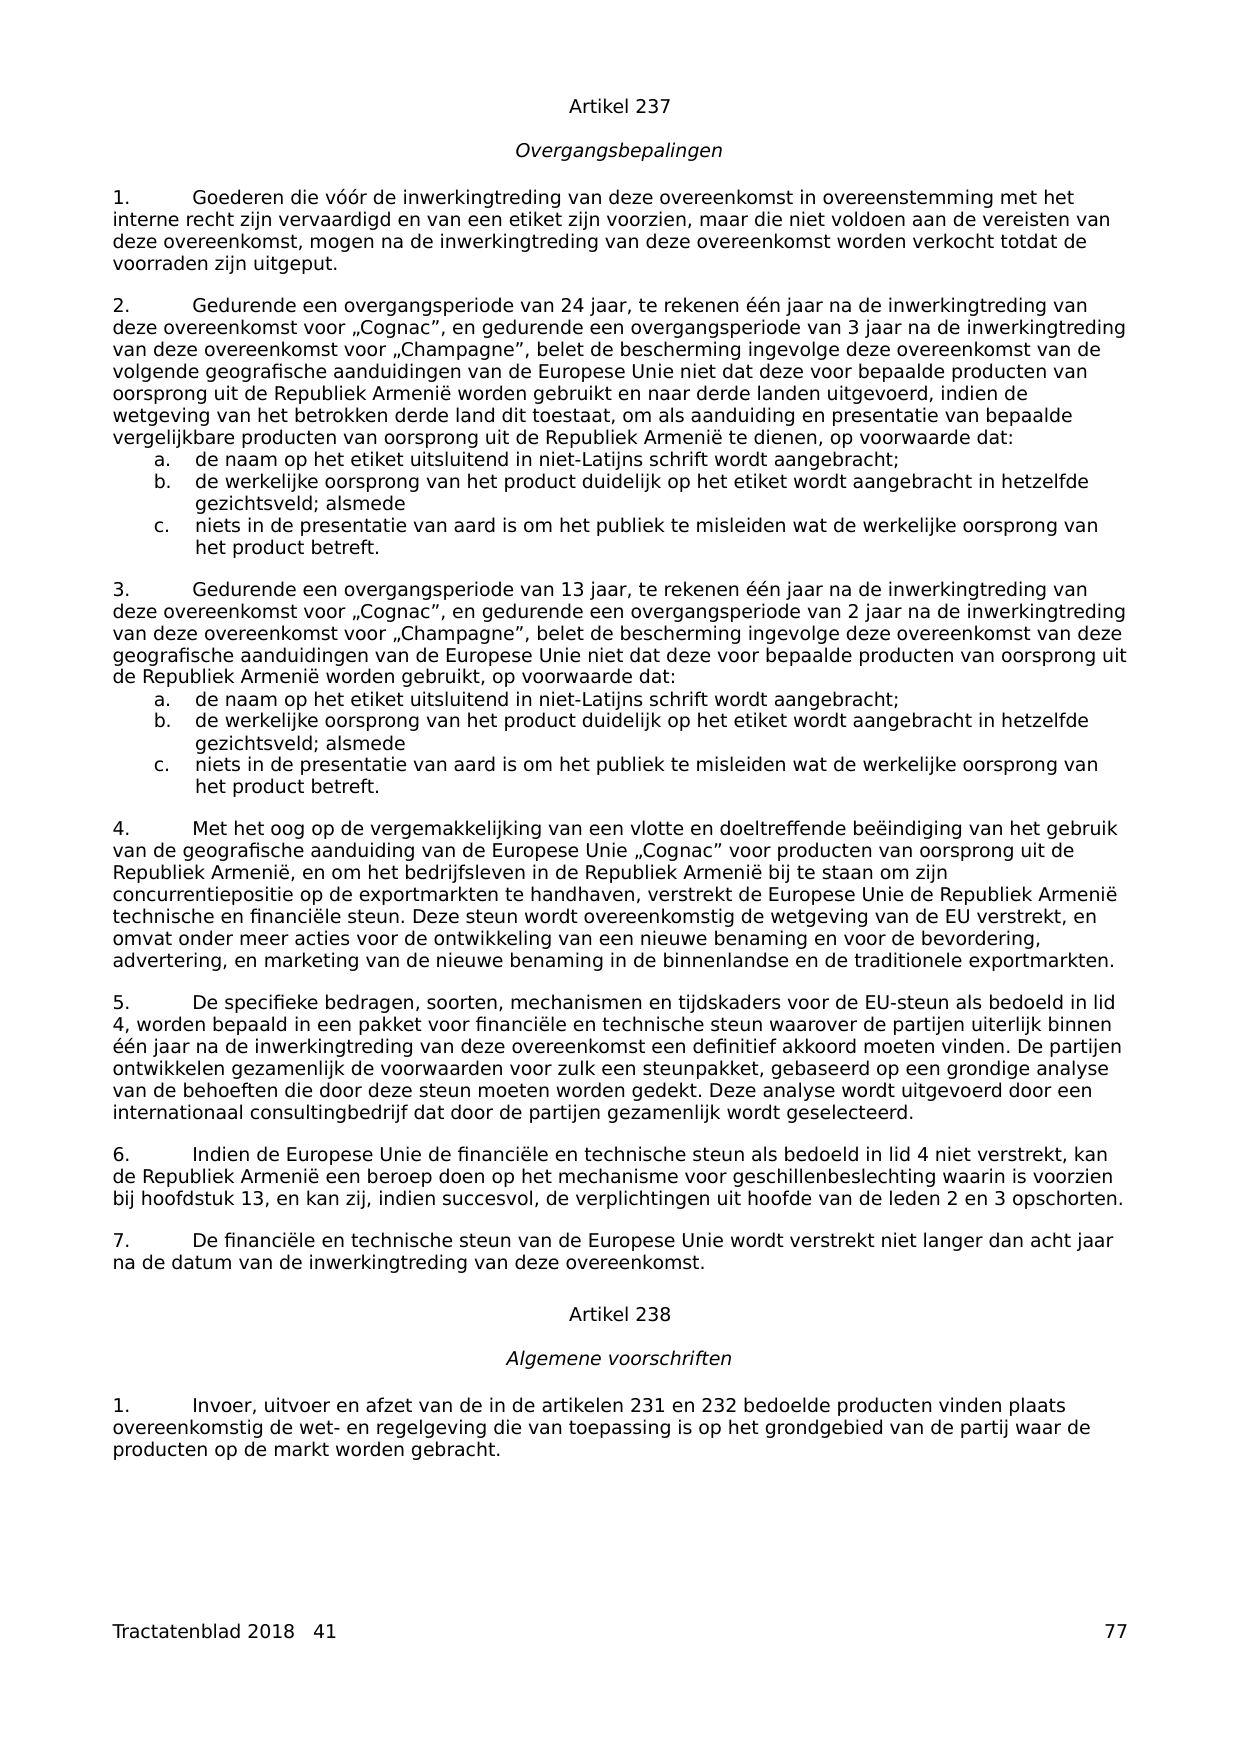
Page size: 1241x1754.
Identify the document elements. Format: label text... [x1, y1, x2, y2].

text a. de naam op het etiket uitsluitend in niet-Latijns schrift wordt aangebracht; [153, 688, 1128, 710]
text b. de werkelijke oorsprong van het product duidelijk op het etiket wordt aangebracht in hetzelfde gezichtsveld; alsmede [153, 710, 1128, 754]
text 2. Gedurende een overgangsperiode van 24 jaar, te rekenen één jaar na de inwerkingtreding van deze overeenkomst voor „Cognac”, en gedurende een overgangsperiode van 3 jaar na de inwerkingtreding van deze overeenkomst voor „Champagne”, belet de bescherming ingevolge deze overeenkomst van de volgende geografische aanduidingen van de Europese Unie niet dat deze voor bepaalde producten van oorsprong uit de Republiek Armenië worden gebruikt en naar derde landen uitgevoerd, indien de wetgeving van het betrokken derde land dit toestaat, om als aanduiding en presentatie van bepaalde vergelijkbare producten van oorsprong uit de Republiek Armenië te dienen, op voorwaarde dat: [112, 295, 1128, 449]
subtitle Artikel 237 Overgangsbepalingen [112, 96, 1128, 162]
text 4. Met het oog op de vergemakkelijking van een vlotte en doeltreffende beëindiging van het gebruik van de geografische aanduiding van de Europese Unie „Cognac” voor producten van oorsprong uit de Republiek Armenië, en om het bedrijfsleven in de Republiek Armenië bij te staan om zijn concurrentiepositie op de exportmarkten te handhaven, verstrekt de Europese Unie de Republiek Armenië technische en financiële steun. Deze steun wordt overeenkomstig de wetgeving van de EU verstrekt, en omvat onder meer acties voor de ontwikkeling van een nieuwe benaming en voor de bevordering, advertering, en marketing van de nieuwe benaming in de binnenlandse en de traditionele exportmarkten. [112, 818, 1128, 972]
text b. de werkelijke oorsprong van het product duidelijk op het etiket wordt aangebracht in hetzelfde gezichtsveld; alsmede [153, 471, 1128, 514]
text c. niets in de presentatie van aard is om het publiek te misleiden wat de werkelijke oorsprong van het product betreft. [153, 754, 1128, 798]
subtitle Artikel 238 Algemene voorschriften [112, 1304, 1128, 1370]
text 1. Invoer, uitvoer en afzet van de in de artikelen 231 en 232 bedoelde producten vinden plaats overeenkomstig de wet- en regelgeving die van toepassing is op het grondgebied van de partij waar de producten op de markt worden gebracht. [112, 1395, 1128, 1461]
text 6. Indien de Europese Unie de financiële en technische steun als bedoeld in lid 4 niet verstrekt, kan de Republiek Armenië een beroep doen op het mechanisme voor geschillenbeslechting waarin is voorzien bij hoofdstuk 13, en kan zij, indien succesvol, de verplichtingen uit hoofde van de leden 2 en 3 opschorten. [112, 1144, 1128, 1210]
text a. de naam op het etiket uitsluitend in niet-Latijns schrift wordt aangebracht; [153, 449, 1128, 471]
text 5. De specifieke bedragen, soorten, mechanismen en tijdskaders voor de EU-steun als bedoeld in lid 4, worden bepaald in een pakket voor financiële en technische steun waarover de partijen uiterlijk binnen één jaar na de inwerkingtreding van deze overeenkomst een definitief akkoord moeten vinden. De partijen ontwikkelen gezamenlijk de voorwaarden voor zulk een steunpakket, gebaseerd op een grondige analyse van de behoeften die door deze steun moeten worden gedekt. Deze analyse wordt uitgevoerd door een internationaal consultingbedrijf dat door de partijen gezamenlijk wordt geselecteerd. [112, 992, 1128, 1124]
text 3. Gedurende een overgangsperiode van 13 jaar, te rekenen één jaar na de inwerkingtreding van deze overeenkomst voor „Cognac”, en gedurende een overgangsperiode van 2 jaar na de inwerkingtreding van deze overeenkomst voor „Champagne”, belet de bescherming ingevolge deze overeenkomst van deze geografische aanduidingen van de Europese Unie niet dat deze voor bepaalde producten van oorsprong uit de Republiek Armenië worden gebruikt, op voorwaarde dat: [112, 578, 1128, 688]
text 1. Goederen die vóór de inwerkingtreding van deze overeenkomst in overeenstemming met het interne recht zijn vervaardigd en van een etiket zijn voorzien, maar die niet voldoen aan de vereisten van deze overeenkomst, mogen na de inwerkingtreding van deze overeenkomst worden verkocht totdat de voorraden zijn uitgeput. [112, 187, 1128, 275]
text c. niets in de presentatie van aard is om het publiek te misleiden wat de werkelijke oorsprong van het product betreft. [153, 514, 1128, 558]
text 7. De financiële en technische steun van de Europese Unie wordt verstrekt niet langer dan acht jaar na de datum van de inwerkingtreding van deze overeenkomst. [112, 1230, 1128, 1274]
